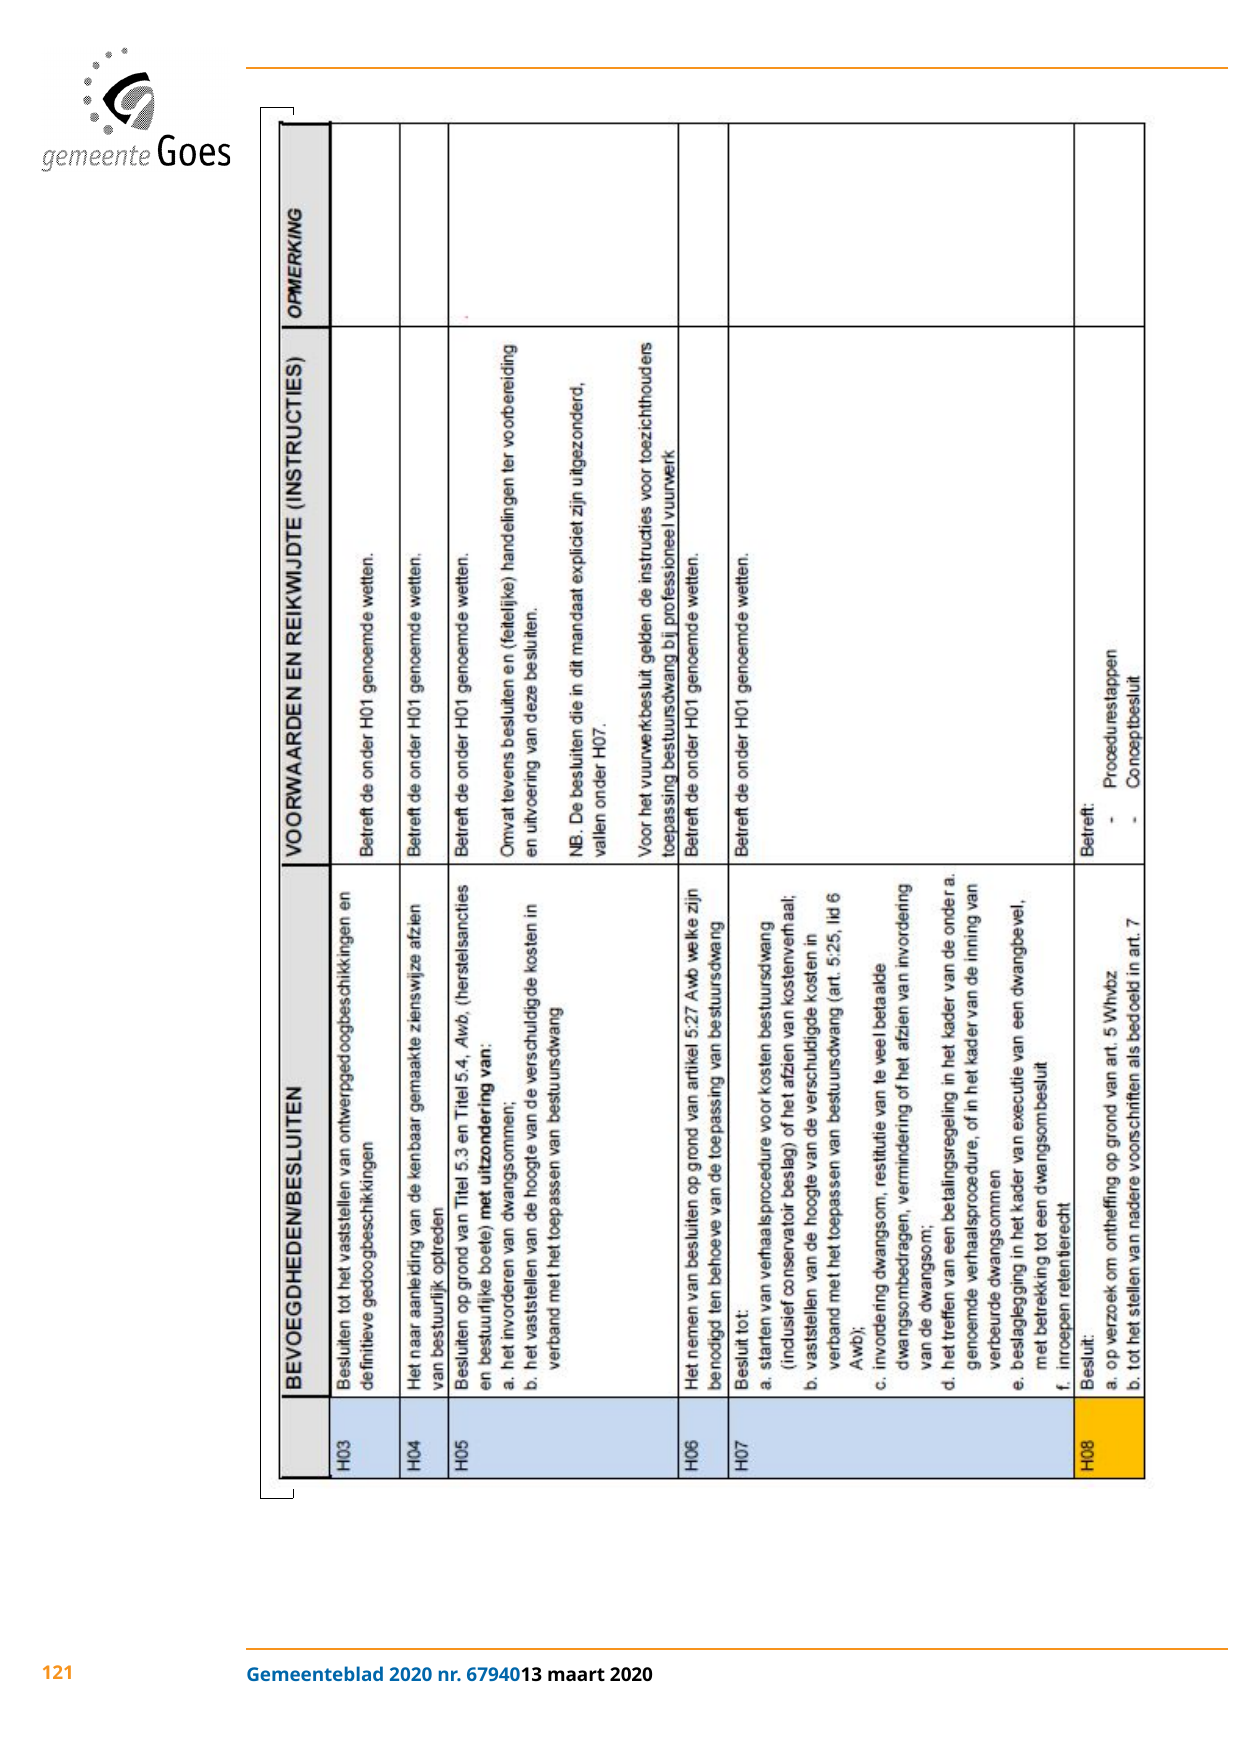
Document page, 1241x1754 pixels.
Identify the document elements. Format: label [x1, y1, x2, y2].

picture [41, 47, 231, 172]
picture [268, 115, 1155, 1489]
